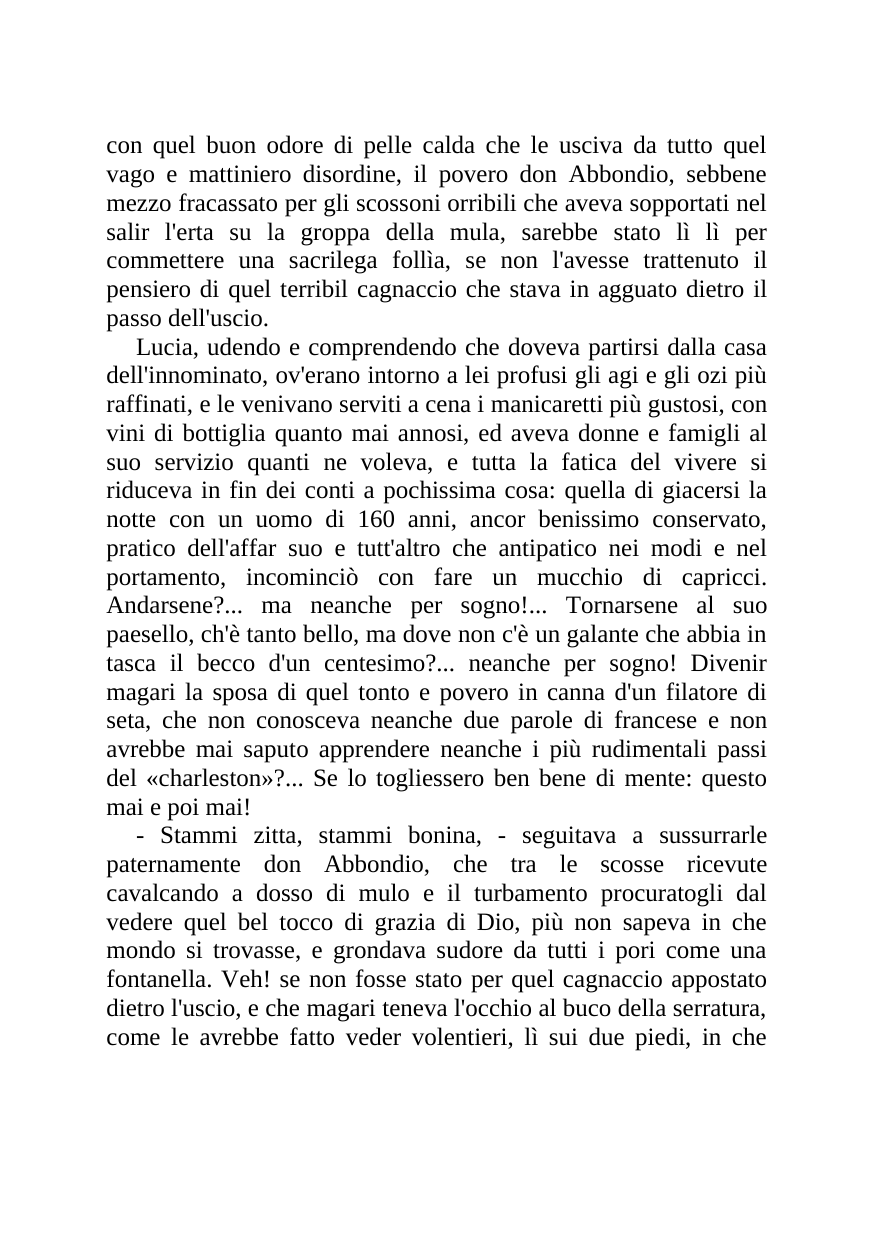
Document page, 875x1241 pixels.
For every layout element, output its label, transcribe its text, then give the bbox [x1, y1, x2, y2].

text con quel buon odore di pelle calda che le usciva da tutto quel vago e mattiniero disordine, il povero don Abbondio, sebbene mezzo fracassato per gli scossoni orribili che aveva sopportati nel salir l'erta su la groppa della mula, sarebbe stato lì lì per commettere una sacrilega follìa, se non l'avesse trattenuto il pensiero di quel terribil cagnaccio che stava in agguato dietro il passo dell'uscio. [106, 130, 768, 332]
text - Stammi zitta, stammi bonina, - seguitava a sussurrarle paternamente don Abbondio, che tra le scosse ricevute cavalcando a dosso di mulo e il turbamento procuratogli dal vedere quel bel tocco di grazia di Dio, più non sapeva in che mondo si trovasse, e grondava sudore da tutti i pori come una fontanella. Veh! se non fosse stato per quel cagnaccio appostato dietro l'uscio, e che magari teneva l'occhio al buco della serratura, come le avrebbe fatto veder volentieri, lì sui due piedi, in che [106, 820, 768, 1050]
text Lucia, udendo e comprendendo che doveva partirsi dalla casa dell'innominato, ov'erano intorno a lei profusi gli agi e gli ozi più raffinati, e le venivano serviti a cena i manicaretti più gustosi, con vini di bottiglia quanto mai annosi, ed aveva donne e famigli al suo servizio quanti ne voleva, e tutta la fatica del vivere si riduceva in fin dei conti a pochissima cosa: quella di giacersi la notte con un uomo di 160 anni, ancor benissimo conservato, pratico dell'affar suo e tutt'altro che antipatico nei modi e nel portamento, incominciò con fare un mucchio di capricci. Andarsene?... ma neanche per sogno!... Tornarsene al suo paesello, ch'è tanto bello, ma dove non c'è un galante che abbia in tasca il becco d'un centesimo?... neanche per sogno! Divenir magari la sposa di quel tonto e povero in canna d'un filatore di seta, che non conosceva neanche due parole di francese e non avrebbe mai saputo apprendere neanche i più rudimentali passi del «charleston»?... Se lo togliessero ben bene di mente: questo mai e poi mai! [106, 332, 768, 820]
